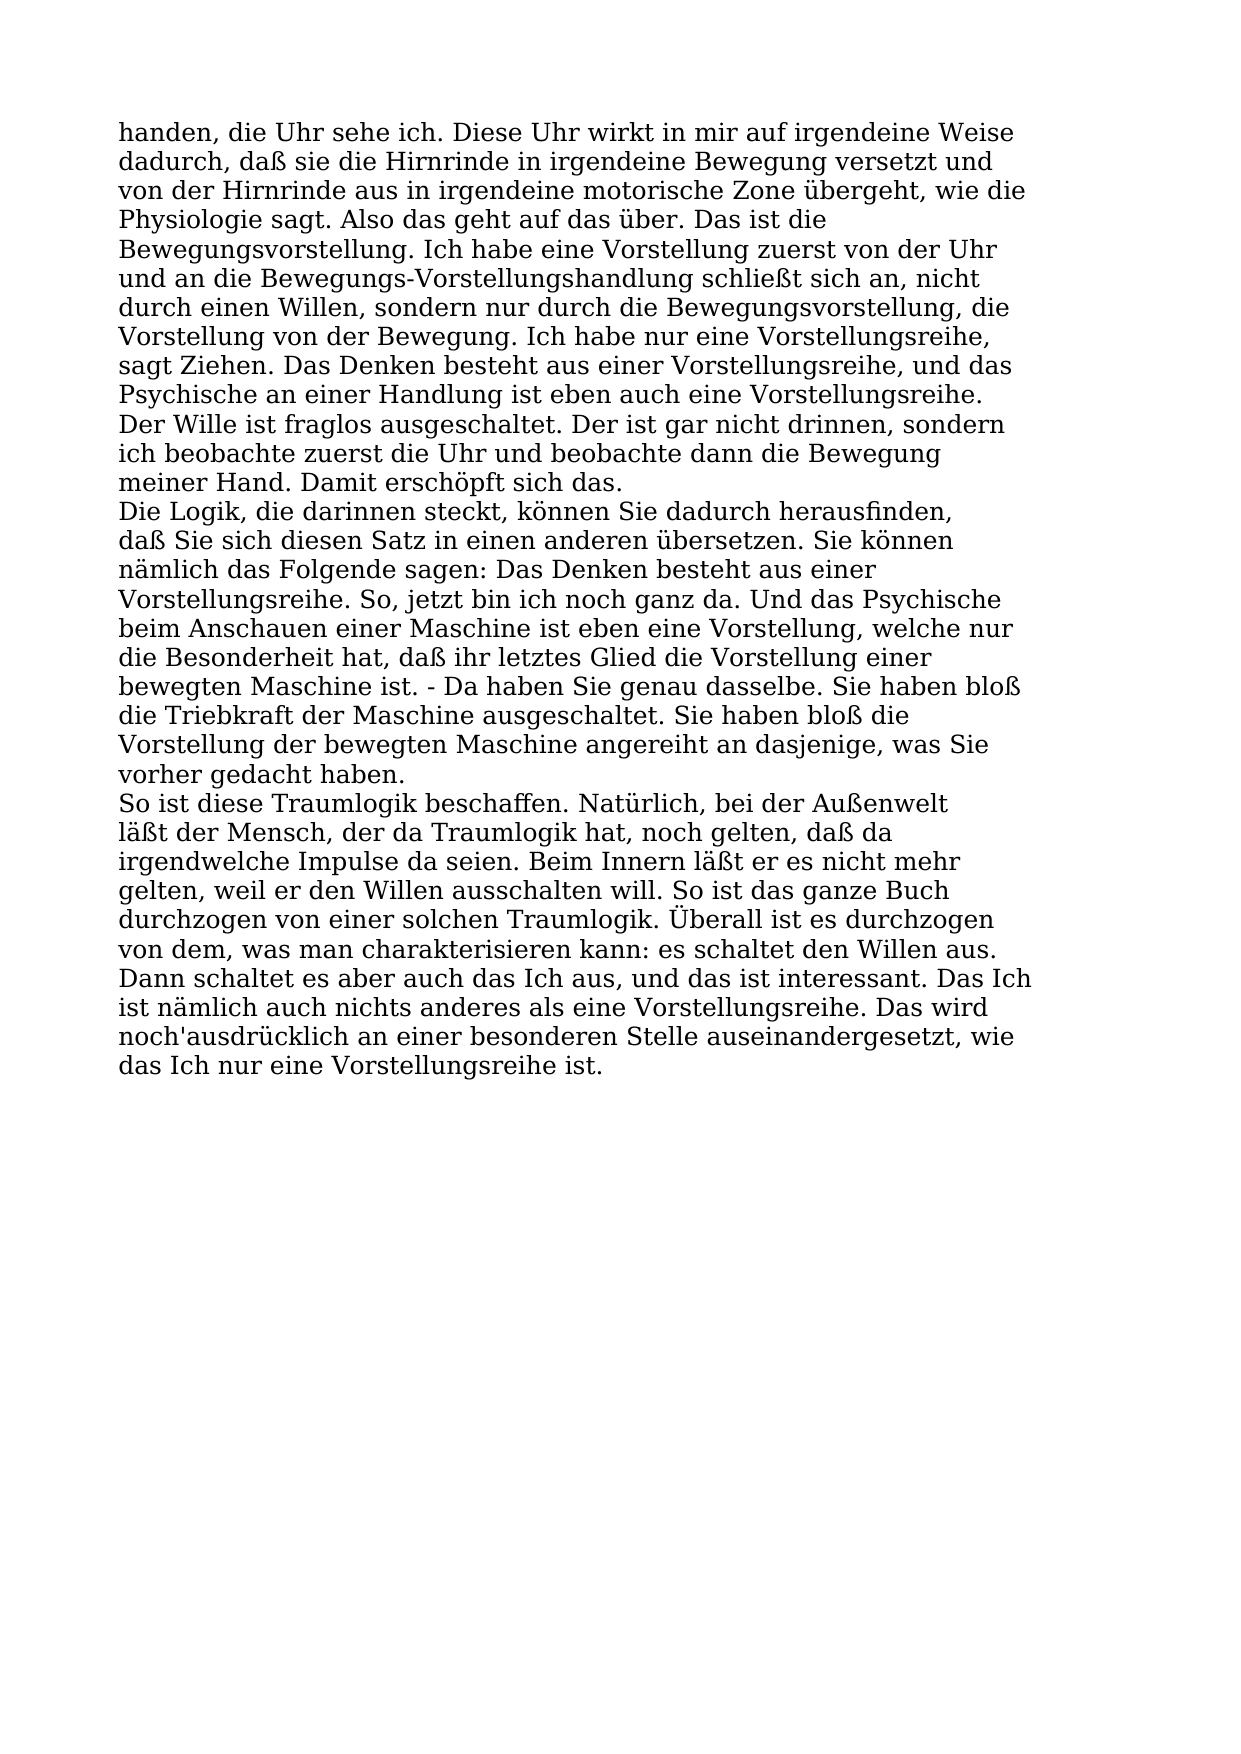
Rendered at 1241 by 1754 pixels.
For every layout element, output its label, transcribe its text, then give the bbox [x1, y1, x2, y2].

text Die Logik, die darinnen steckt, können Sie dadurch herausfinden, [118, 497, 1122, 526]
text die Besonderheit hat, daß ihr letztes Glied die Vorstellung einer [118, 643, 1122, 672]
text dadurch, daß sie die Hirnrinde in irgendeine Bewegung versetzt und [118, 147, 1122, 176]
text ist nämlich auch nichts anderes als eine Vorstellungsreihe. Das wird [118, 993, 1122, 1022]
text durchzogen von einer solchen Traumlogik. Überall ist es durchzogen [118, 906, 1122, 935]
text das Ich nur eine Vorstellungsreihe ist. [118, 1051, 1122, 1081]
text Psychische an einer Handlung ist eben auch eine Vorstellungsreihe. [118, 381, 1122, 410]
text bewegten Maschine ist. - Da haben Sie genau dasselbe. Sie haben bloß [118, 672, 1122, 701]
text vorher gedacht haben. [118, 760, 1122, 789]
text So ist diese Traumlogik beschaffen. Natürlich, bei der Außenwelt [118, 789, 1122, 818]
text nämlich das Folgende sagen: Das Denken besteht aus einer [118, 556, 1122, 585]
text meiner Hand. Damit erschöpft sich das. [118, 468, 1122, 497]
text Bewegungsvorstellung. Ich habe eine Vorstellung zuerst von der Uhr [118, 235, 1122, 264]
text die Triebkraft der Maschine ausgeschaltet. Sie haben bloß die [118, 701, 1122, 731]
text Der Wille ist fraglos ausgeschaltet. Der ist gar nicht drinnen, sondern [118, 410, 1122, 439]
text sagt Ziehen. Das Denken besteht aus einer Vorstellungsreihe, und das [118, 351, 1122, 381]
text von der Hirnrinde aus in irgendeine motorische Zone übergeht, wie die [118, 176, 1122, 206]
text beim Anschauen einer Maschine ist eben eine Vorstellung, welche nur [118, 614, 1122, 643]
text gelten, weil er den Willen ausschalten will. So ist das ganze Buch [118, 876, 1122, 906]
text Physiologie sagt. Also das geht auf das über. Das ist die [118, 206, 1122, 235]
text ich beobachte zuerst die Uhr und beobachte dann die Bewegung [118, 439, 1122, 468]
text Vorstellungsreihe. So, jetzt bin ich noch ganz da. Und das Psychische [118, 585, 1122, 614]
text daß Sie sich diesen Satz in einen anderen übersetzen. Sie können [118, 526, 1122, 556]
text Dann schaltet es aber auch das Ich aus, und das ist interessant. Das Ich [118, 964, 1122, 993]
text handen, die Uhr sehe ich. Diese Uhr wirkt in mir auf irgendeine Weise [118, 118, 1122, 147]
text Vorstellung von der Bewegung. Ich habe nur eine Vorstellungsreihe, [118, 322, 1122, 351]
text irgendwelche Impulse da seien. Beim Innern läßt er es nicht mehr [118, 847, 1122, 876]
text noch'ausdrücklich an einer besonderen Stelle auseinandergesetzt, wie [118, 1022, 1122, 1051]
text durch einen Willen, sondern nur durch die Bewegungsvorstellung, die [118, 293, 1122, 322]
text Vorstellung der bewegten Maschine angereiht an dasjenige, was Sie [118, 731, 1122, 760]
text und an die Bewegungs-Vorstellungshandlung schließt sich an, nicht [118, 264, 1122, 293]
text läßt der Mensch, der da Traumlogik hat, noch gelten, daß da [118, 818, 1122, 847]
text von dem, was man charakterisieren kann: es schaltet den Willen aus. [118, 935, 1122, 964]
